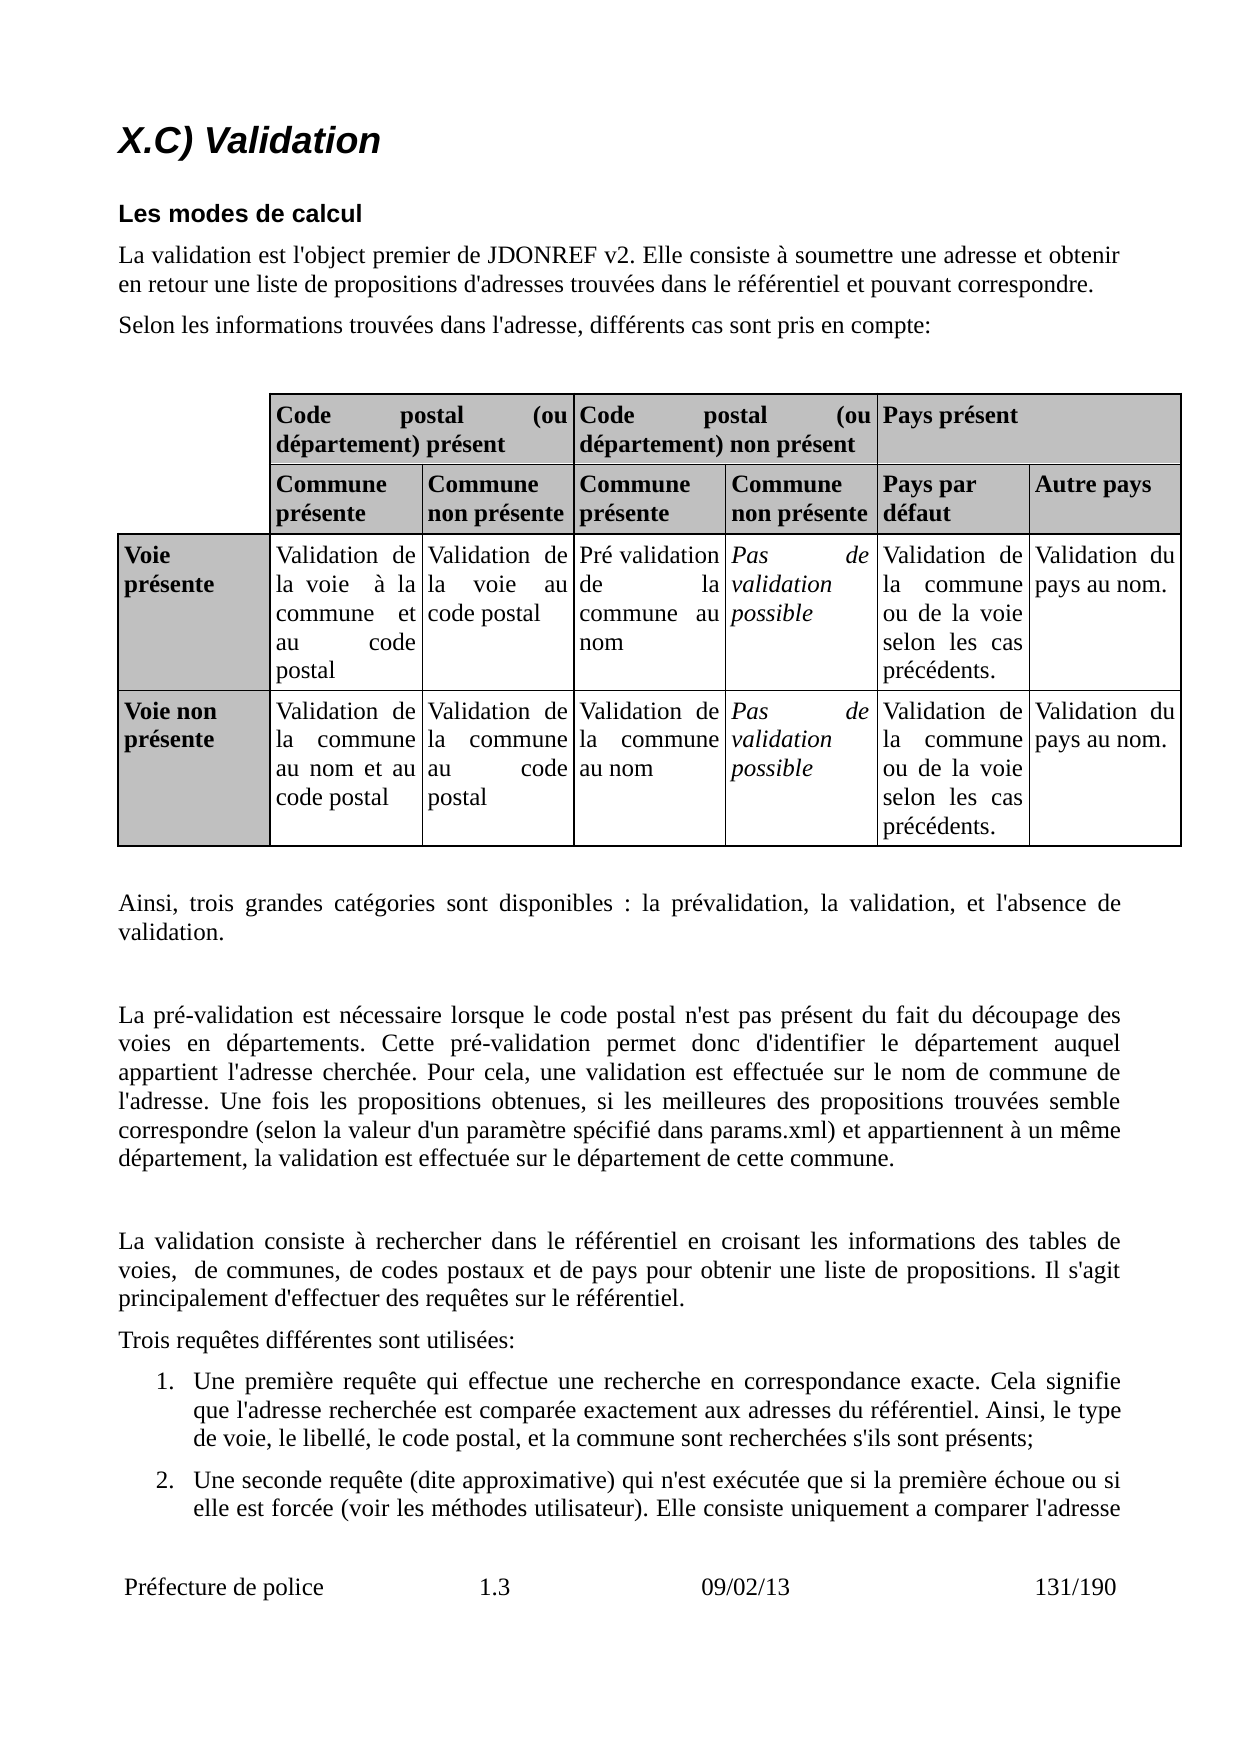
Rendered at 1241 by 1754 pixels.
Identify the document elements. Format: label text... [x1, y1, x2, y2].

table_cell Commune présente [575, 465, 725, 533]
table_cell Validation du pays au nom. [1030, 535, 1180, 690]
text La pré-validation est nécessaire lorsque le code postal n'est pas présent du fait du découpage des voies en départements. Cette pré-validation permet donc d'identifier le département auquel appartient l'adresse cherchée. Pour cela, une validation est effectuée sur le nom de commune de l'adresse. Une fois les propositions obtenues, si les meilleures des propositions trouvées semble correspondre (selon la valeur d'un paramètre spécifié dans params.xml) et appartiennent à un même département, la validation est effectuée sur le département de cette commune. [118, 1000, 1122, 1172]
table_cell Commune non présente [423, 465, 573, 533]
list Une seconde requête (dite approximative) qui n'est exécutée que si la première échoue ou si elle est forcée (voir les méthodes utilisateur). Elle consiste uniquement a comparer l'adresse [156, 1465, 1122, 1522]
table_cell Voie non présente [119, 691, 269, 845]
table_cell Validation de la commune au nom et au code postal [271, 691, 422, 845]
table_cell Validation de la voie à la commune et au code postal [271, 535, 422, 690]
text Ainsi, trois grandes catégories sont disponibles : la prévalidation, la validation, et l'absence de validation. [118, 888, 1122, 946]
text La validation consiste à rechercher dans le référentiel en croisant les informations des tables de voies, de communes, de codes postaux et de pays pour obtenir une liste de propositions. Il s'agit principalement d'effectuer des requêtes sur le référentiel. [118, 1226, 1122, 1312]
text La validation est l'object premier de JDONREF v2. Elle consiste à soumettre une adresse et obtenir en retour une liste de propositions d'adresses trouvées dans le référentiel et pouvant correspondre. [118, 240, 1122, 297]
table_cell Voie présente [119, 535, 269, 690]
subtitle Validation [118, 118, 1122, 161]
text Selon les informations trouvées dans l'adresse, différents cas sont pris en compte: [118, 310, 1122, 339]
subtitle Les modes de calcul [118, 199, 1122, 227]
table_cell Validation de la voie au code postal [423, 535, 573, 690]
table_cell Autre pays [1030, 465, 1180, 533]
table_cell Validation de la commune au nom [575, 691, 725, 845]
table_header Code postal (ou département) non présent [575, 395, 877, 463]
table_header Code postal (ou département) présent [271, 395, 573, 463]
table_cell Validation de la commune ou de la voie selon les cas précédents. [878, 535, 1029, 690]
table_cell Pays par défaut [878, 465, 1029, 533]
table_header [118, 393, 269, 533]
table_header Pays présent [878, 395, 1180, 463]
table_cell Validation de la commune ou de la voie selon les cas précédents. [878, 691, 1029, 845]
table_cell Validation de la commune au code postal [423, 691, 573, 845]
table_cell Commune non présente [726, 465, 877, 533]
text Trois requêtes différentes sont utilisées: [118, 1325, 1122, 1353]
table_cell Pas de validation possible [726, 535, 877, 690]
list Une première requête qui effectue une recherche en correspondance exacte. Cela signifie que l'adresse recherchée est comparée exactement aux adresses du référentiel. Ainsi, le type de voie, le libellé, le code postal, et la commune sont recherchées s'ils sont présents; [156, 1366, 1122, 1452]
table_cell Commune présente [271, 465, 422, 533]
table_cell Pré validation de la commune au nom [575, 535, 725, 690]
table_cell Pas de validation possible [726, 691, 877, 845]
table_cell Validation du pays au nom. [1030, 691, 1180, 845]
